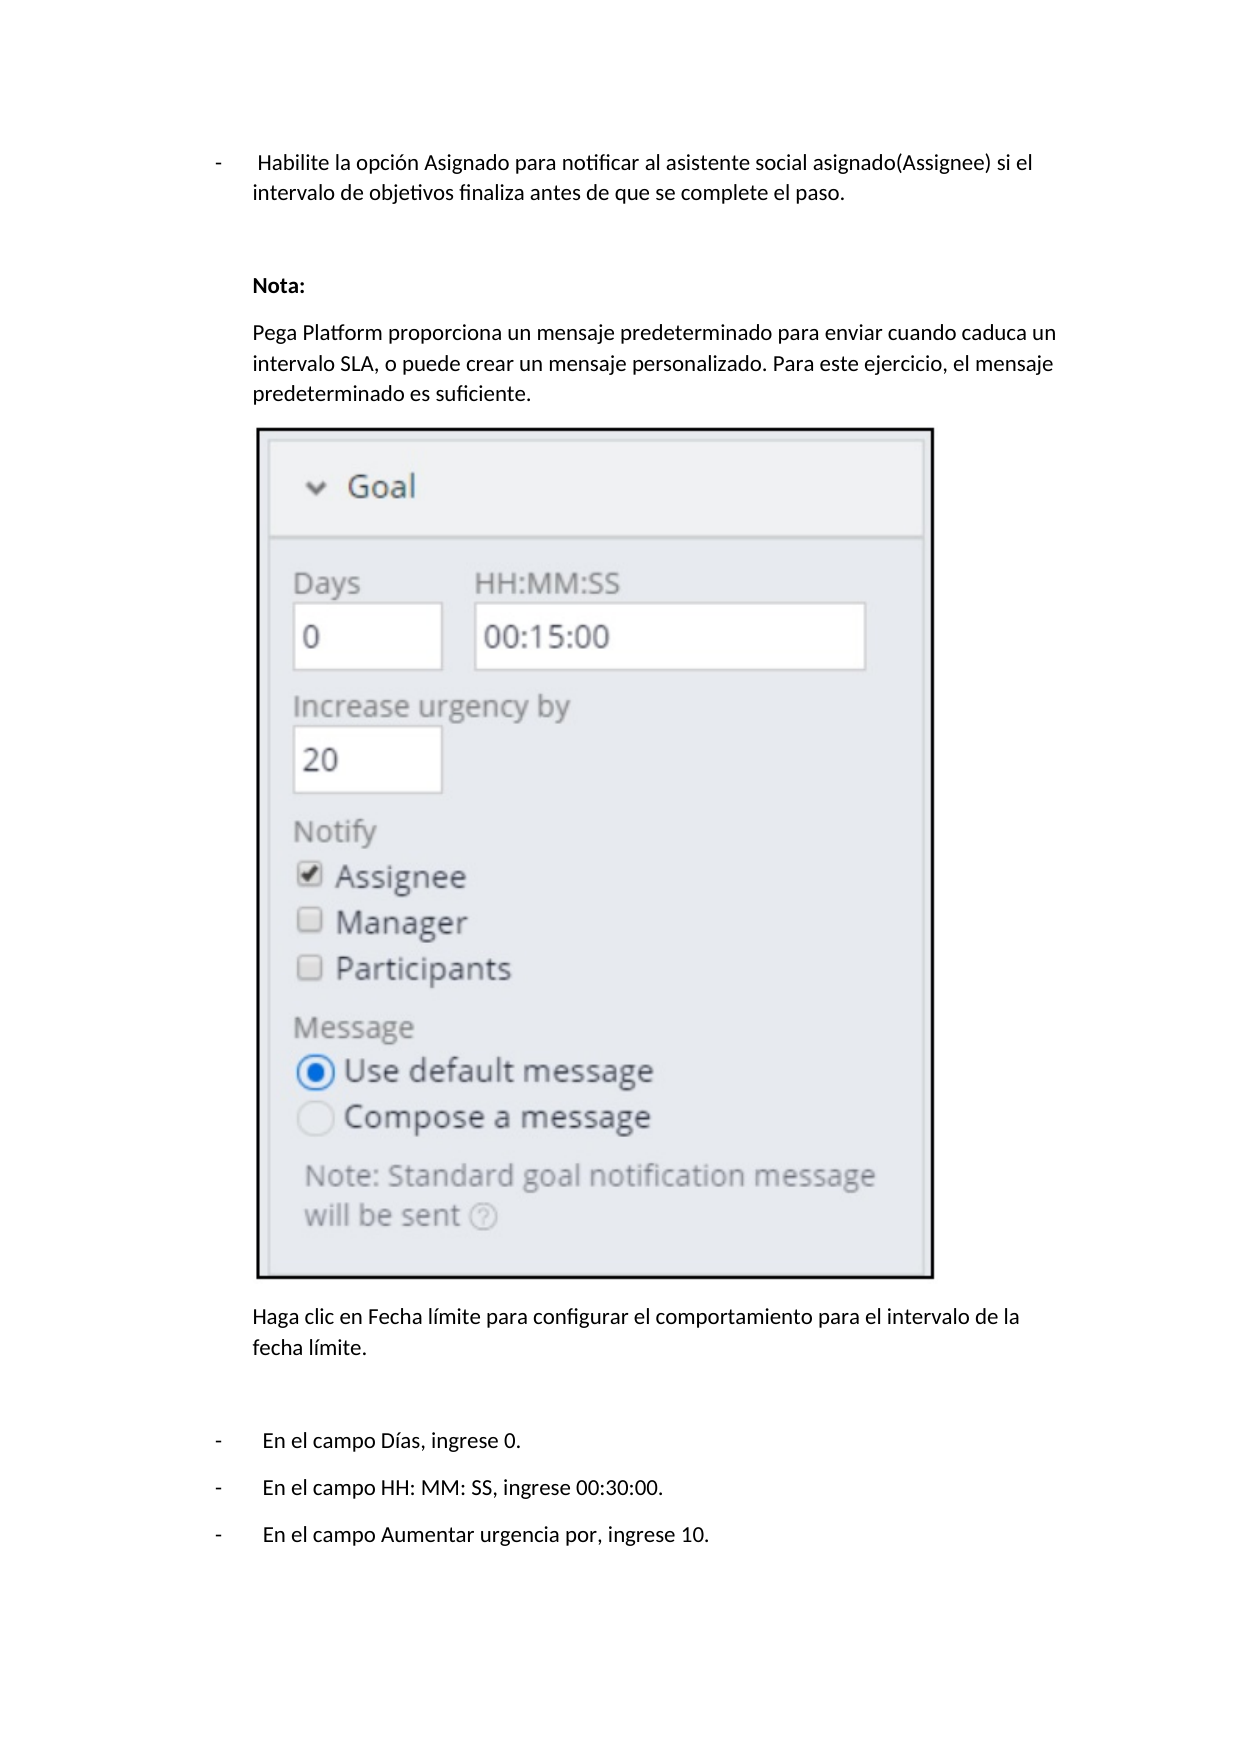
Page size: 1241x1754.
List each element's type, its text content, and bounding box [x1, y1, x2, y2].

list En el campo Aumentar urgencia por, ingrese 10. [215, 1520, 1063, 1548]
list Haga clic en Fecha límite para configurar el comportamiento para el intervalo de la fecha límite. [252, 1302, 1063, 1361]
list En el campo Días, ingrese 0. [215, 1426, 1063, 1454]
list En el campo HH: MM: SS, ingrese 00:30:00. [215, 1473, 1063, 1501]
list Nota: [252, 272, 1063, 299]
list Pega Platform proporciona un mensaje predeterminado para enviar cuando caduca un intervalo SLA, o puede crear un mensaje personalizado. Para este ejercicio, el mensaje predeterminado es suficiente. [252, 318, 1063, 407]
picture [252, 425, 939, 1284]
list Habilite la opción Asignado para notificar al asistente social asignado(Assignee) si el intervalo de objetivos finaliza antes de que se complete el paso. [215, 148, 1063, 206]
